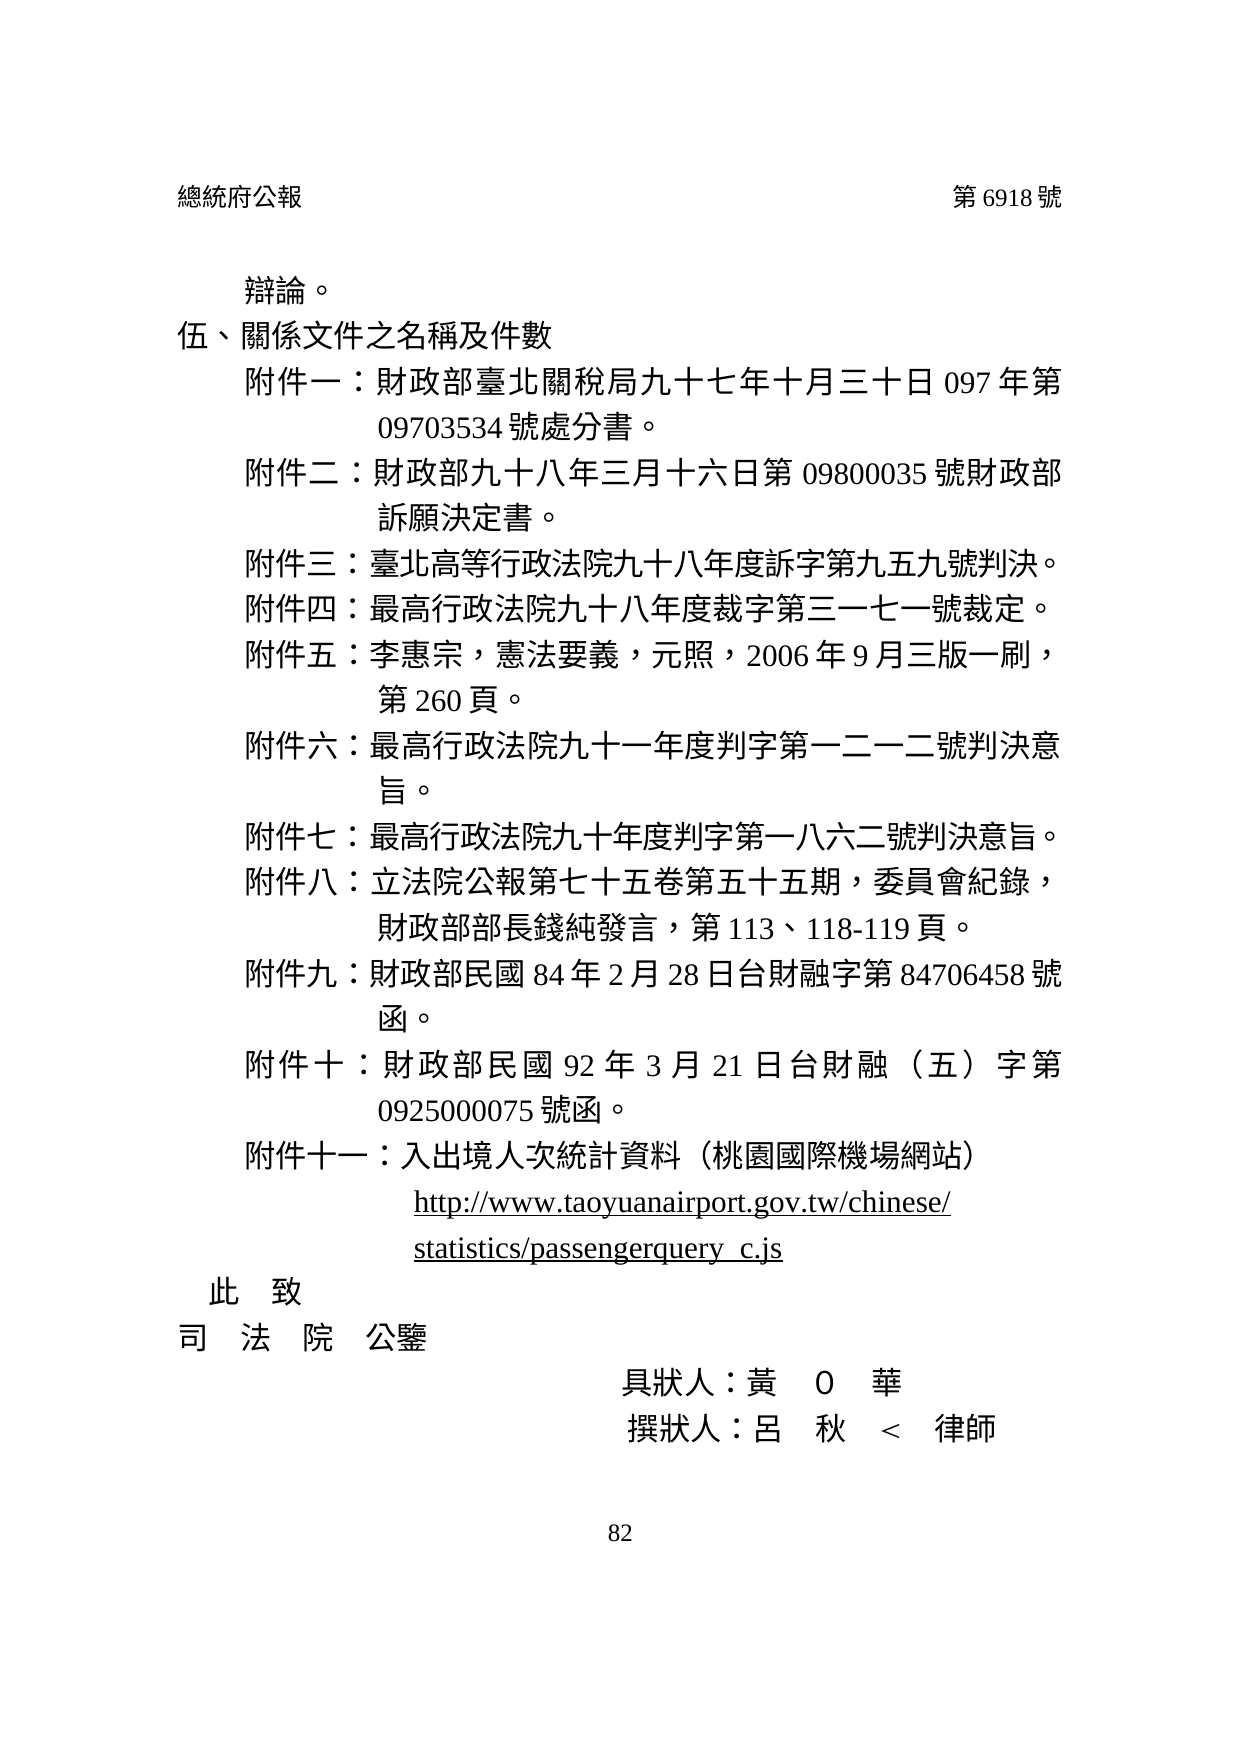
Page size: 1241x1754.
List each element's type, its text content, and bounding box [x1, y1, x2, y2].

text 附件十一：入出境人次統計資料（桃園國際機場網站） [244, 1131, 1063, 1176]
text 此 致 [177, 1267, 1063, 1313]
text 附件四：最高行政法院九十八年度裁字第三一七一號裁定。 [244, 584, 1063, 630]
text 附件二：財政部九十八年三月十六日第09800035號財政部訴願決定書。 [244, 448, 1063, 539]
text 附件一：財政部臺北關稅局九十七年十月三十日097年第09703534號處分書。 [244, 357, 1063, 448]
text 辯論。 [244, 266, 1063, 311]
text http://www.taoyuanairport.gov.tw/chinese/statistics/passengerquery_c.js [413, 1176, 1063, 1267]
text 司 法 院 公鑒 [177, 1313, 1063, 1358]
text 伍、關係文件之名稱及件數 [177, 311, 1063, 357]
text 附件八：立法院公報第七十五卷第五十五期，委員會紀錄，財政部部長錢純發言，第113、118-119頁。 [244, 858, 1063, 949]
text 附件六：最高行政法院九十一年度判字第一二一二號判決意旨。 [244, 721, 1063, 812]
text 附件九：財政部民國84年2月28日台財融字第84706458號函。 [244, 949, 1063, 1040]
text 附件十：財政部民國92年3月21日台財融（五）字第0925000075號函。 [244, 1040, 1063, 1131]
text 撰狀人：呂 秋  律師 [177, 1404, 996, 1449]
text 附件三：臺北高等行政法院九十八年度訴字第九五九號判決。 [244, 539, 1063, 584]
text 附件七：最高行政法院九十年度判字第一八六二號判決意旨。 [244, 812, 1063, 858]
text 附件五：李惠宗，憲法要義，元照，2006年9月三版一刷，第260頁。 [244, 630, 1063, 721]
text 具狀人：黃 ０ 華 [177, 1358, 996, 1404]
